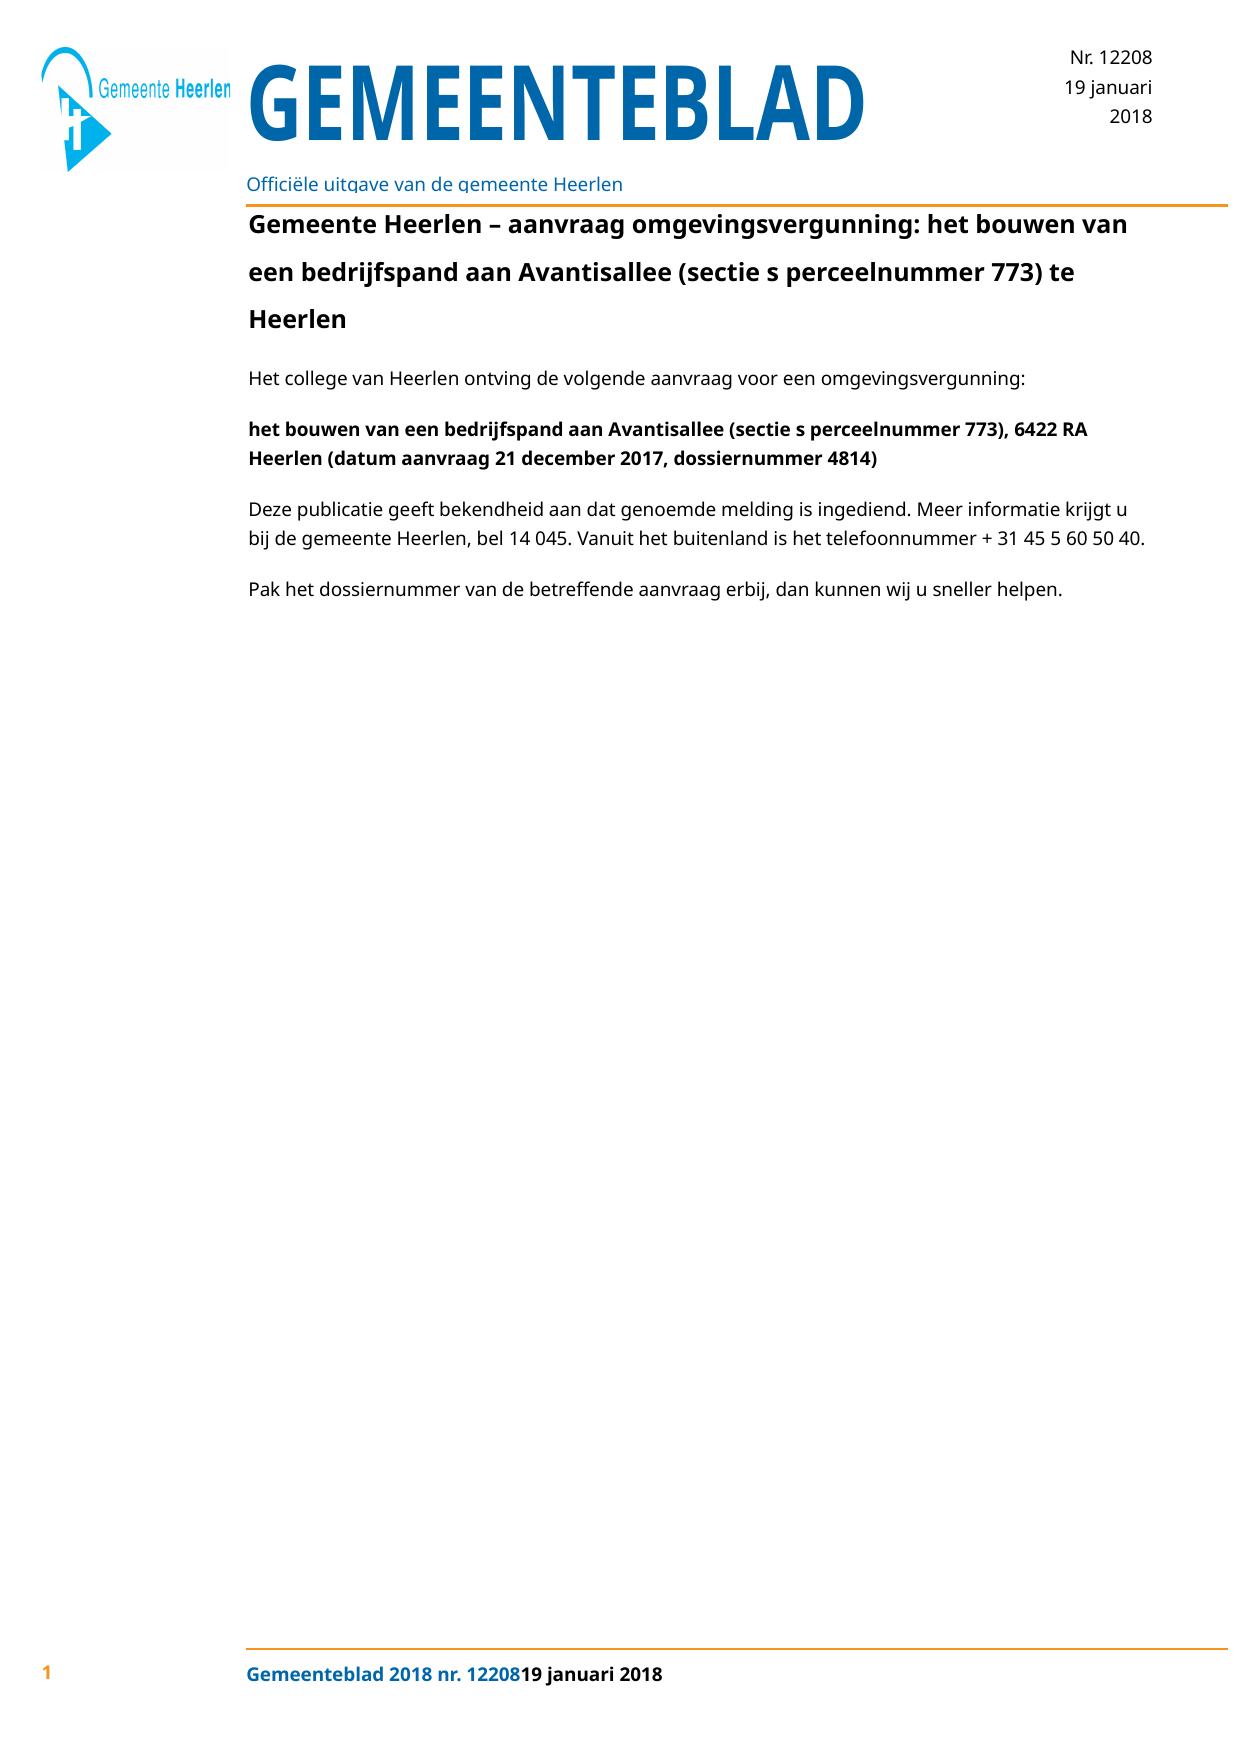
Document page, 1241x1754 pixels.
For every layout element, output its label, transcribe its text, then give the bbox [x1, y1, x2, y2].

text Deze publicatie geeft bekendheid aan dat genoemde melding is ingediend. Meer informatie krijgt u bij de gemeente Heerlen, bel 14 045. Vanuit het buitenland is het telefoonnummer + 31 45 5 60 50 40. [248, 496, 1152, 551]
text het bouwen van een bedrijfspand aan Avantisallee (sectie s perceelnummer 773), 6422 RA Heerlen (datum aanvraag 21 december 2017, dossiernummer 4814) [248, 416, 1152, 471]
text Het college van Heerlen ontving de volgende aanvraag voor een omgevingsvergunning: [248, 366, 1152, 391]
text Pak het dossiernummer van de betreffende aanvraag erbij, dan kunnen wij u sneller helpen. [248, 576, 1152, 602]
picture [41, 47, 231, 172]
text Gemeente Heerlen – aanvraag omgevingsvergunning: het bouwen van een bedrijfspand aan Avantisallee (sectie s perceelnummer 773) te Heerlen [248, 207, 1152, 336]
picture [41, 47, 58, 70]
